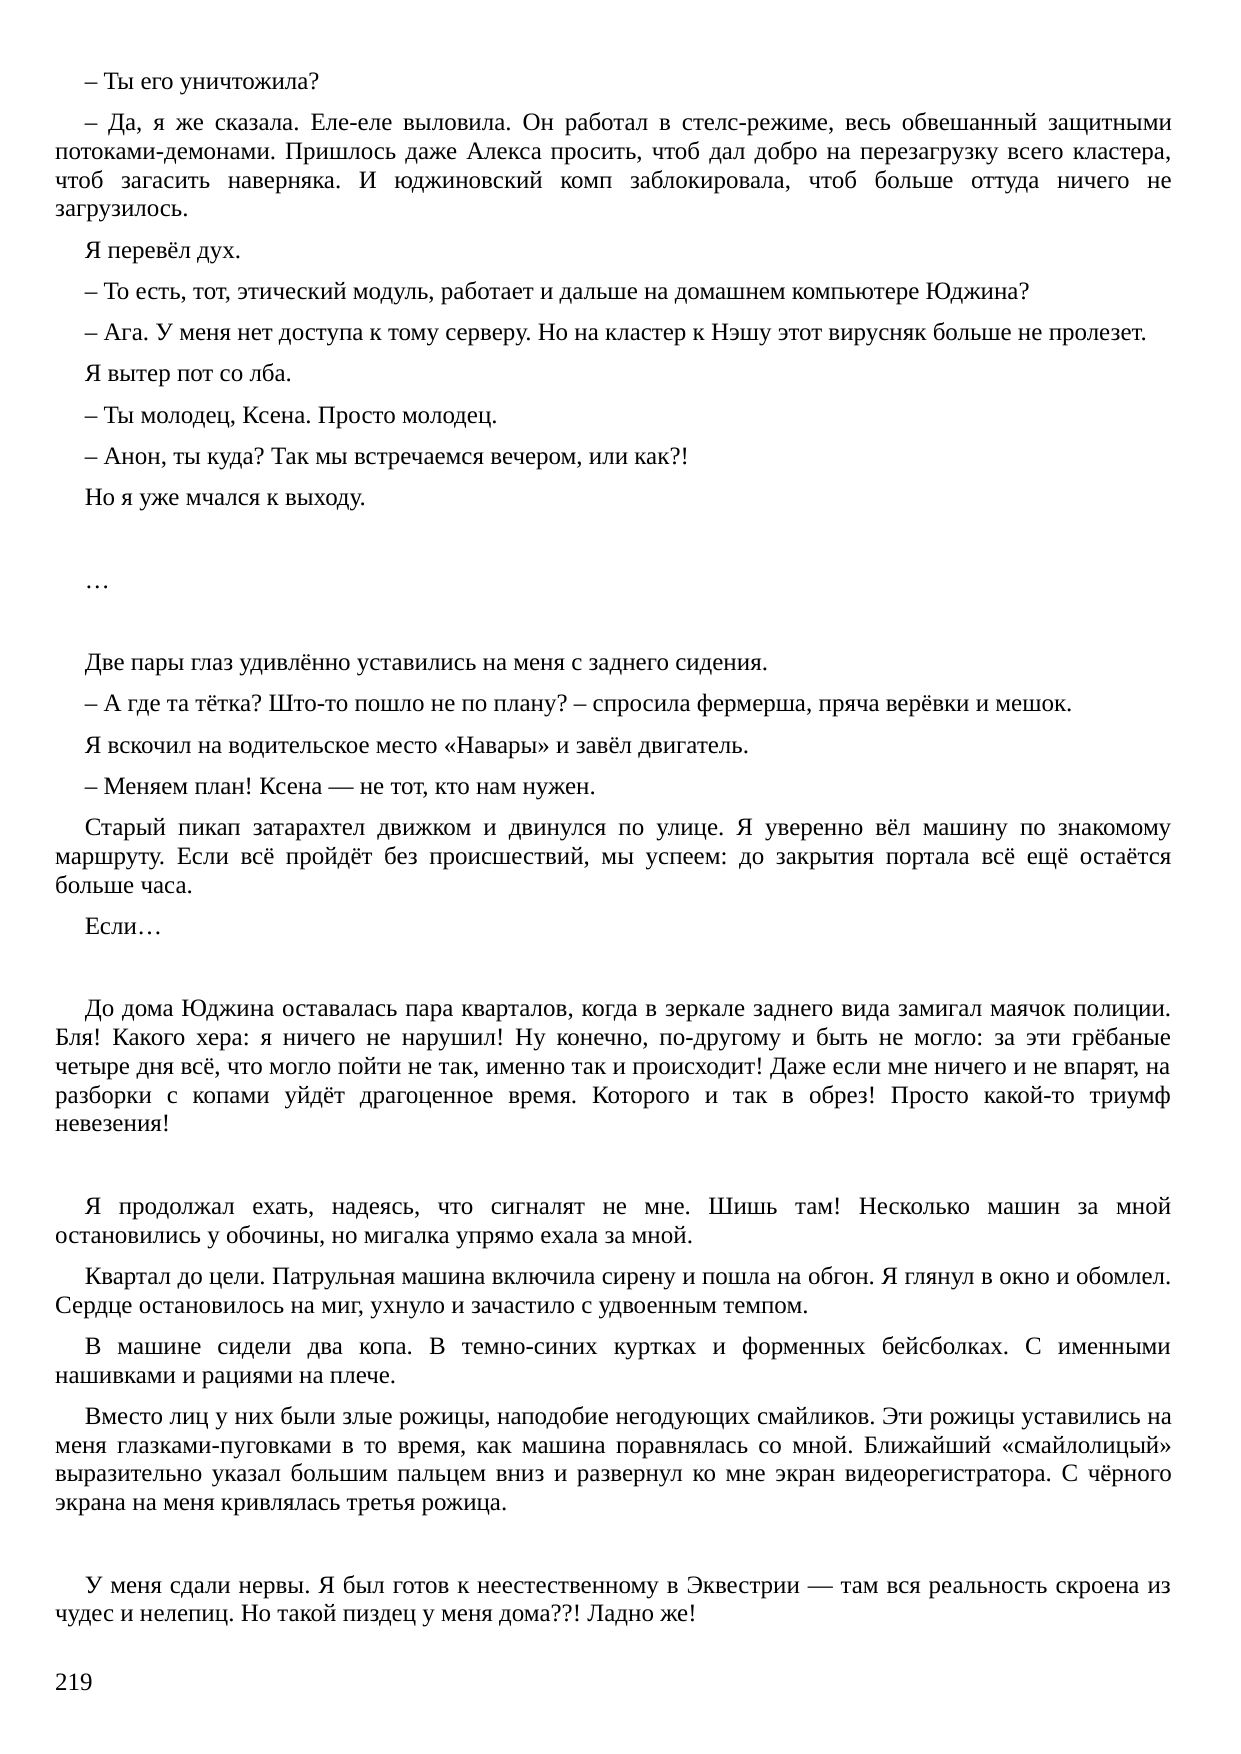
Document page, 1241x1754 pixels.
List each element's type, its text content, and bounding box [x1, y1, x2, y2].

text – Ага. У меня нет доступа к тому серверу. Но на кластер к Нэшу этот вирусняк больше не пролезет. [55, 317, 1173, 346]
text Я продолжал ехать, надеясь, что сигналят не мне. Шишь там! Несколько машин за мной остановились у обочины, но мигалка упрямо ехала за мной. [55, 1191, 1173, 1248]
text – То есть, тот, этический модуль, работает и дальше на домашнем компьютере Юджина? [55, 276, 1173, 305]
text Я перевёл дух. [55, 235, 1173, 263]
text До дома Юджина оставалась пара кварталов, когда в зеркале заднего вида замигал маячок полиции. Бля! Какого хера: я ничего не нарушил! Ну конечно, по-другому и быть не могло: за эти грёбаные четыре дня всё, что могло пойти не так, именно так и происходит! Даже если мне ничего и не впарят, на разборки с копами уйдёт драгоценное время. Которого и так в обрез! Просто какой-то триумф невезения! [55, 993, 1173, 1137]
text Но я уже мчался к выходу. [55, 482, 1173, 511]
text Если… [55, 911, 1173, 940]
text Старый пикап затарахтел движком и двинулся по улице. Я уверенно вёл машину по знакомому маршруту. Если всё пройдёт без происшествий, мы успеем: до закрытия портала всё ещё остаётся больше часа. [55, 812, 1173, 898]
text – Ты молодец, Ксена. Просто молодец. [55, 400, 1173, 428]
text – Да, я же сказала. Еле-еле выловила. Он работал в стелс-режиме, весь обвешанный защитными потоками-демонами. Пришлось даже Алекса просить, чтоб дал добро на перезагрузку всего кластера, чтоб загасить наверняка. И юджиновский комп заблокировала, чтоб больше оттуда ничего не загрузилось. [55, 107, 1173, 222]
text Я вскочил на водительское место «Навары» и завёл двигатель. [55, 730, 1173, 758]
text В машине сидели два копа. В темно-синих куртках и форменных бейсболках. С именными нашивками и рациями на плече. [55, 1331, 1173, 1388]
text Я вытер пот со лба. [55, 358, 1173, 387]
text – А где та тётка? Што-то пошло не по плану? – спросила фермерша, пряча верёвки и мешок. [55, 688, 1173, 717]
text – Анон, ты куда? Так мы встречаемся вечером, или как?! [55, 441, 1173, 470]
text Две пары глаз удивлённо уставились на меня с заднего сидения. [55, 647, 1173, 676]
text – Меняем план! Ксена — не тот, кто нам нужен. [55, 771, 1173, 800]
text … [55, 565, 1173, 593]
text Квартал до цели. Патрульная машина включила сирену и пошла на обгон. Я глянул в окно и обомлел. Сердце остановилось на миг, ухнуло и зачастило с удвоенным темпом. [55, 1261, 1173, 1318]
text – Ты его уничтожила? [55, 66, 1173, 95]
text У меня сдали нервы. Я был готов к неестественному в Эквестрии — там вся реальность скроена из чудес и нелепиц. Но такой пиздец у меня дома??! Ладно же! [55, 1570, 1173, 1627]
text Вместо лиц у них были злые рожицы, наподобие негодующих смайликов. Эти рожицы уставились на меня глазками-пуговками в то время, как машина поравнялась со мной. Ближайший «смайлолицый» выразительно указал большим пальцем вниз и развернул ко мне экран видеорегистратора. С чёрного экрана на меня кривлялась третья рожица. [55, 1401, 1173, 1516]
